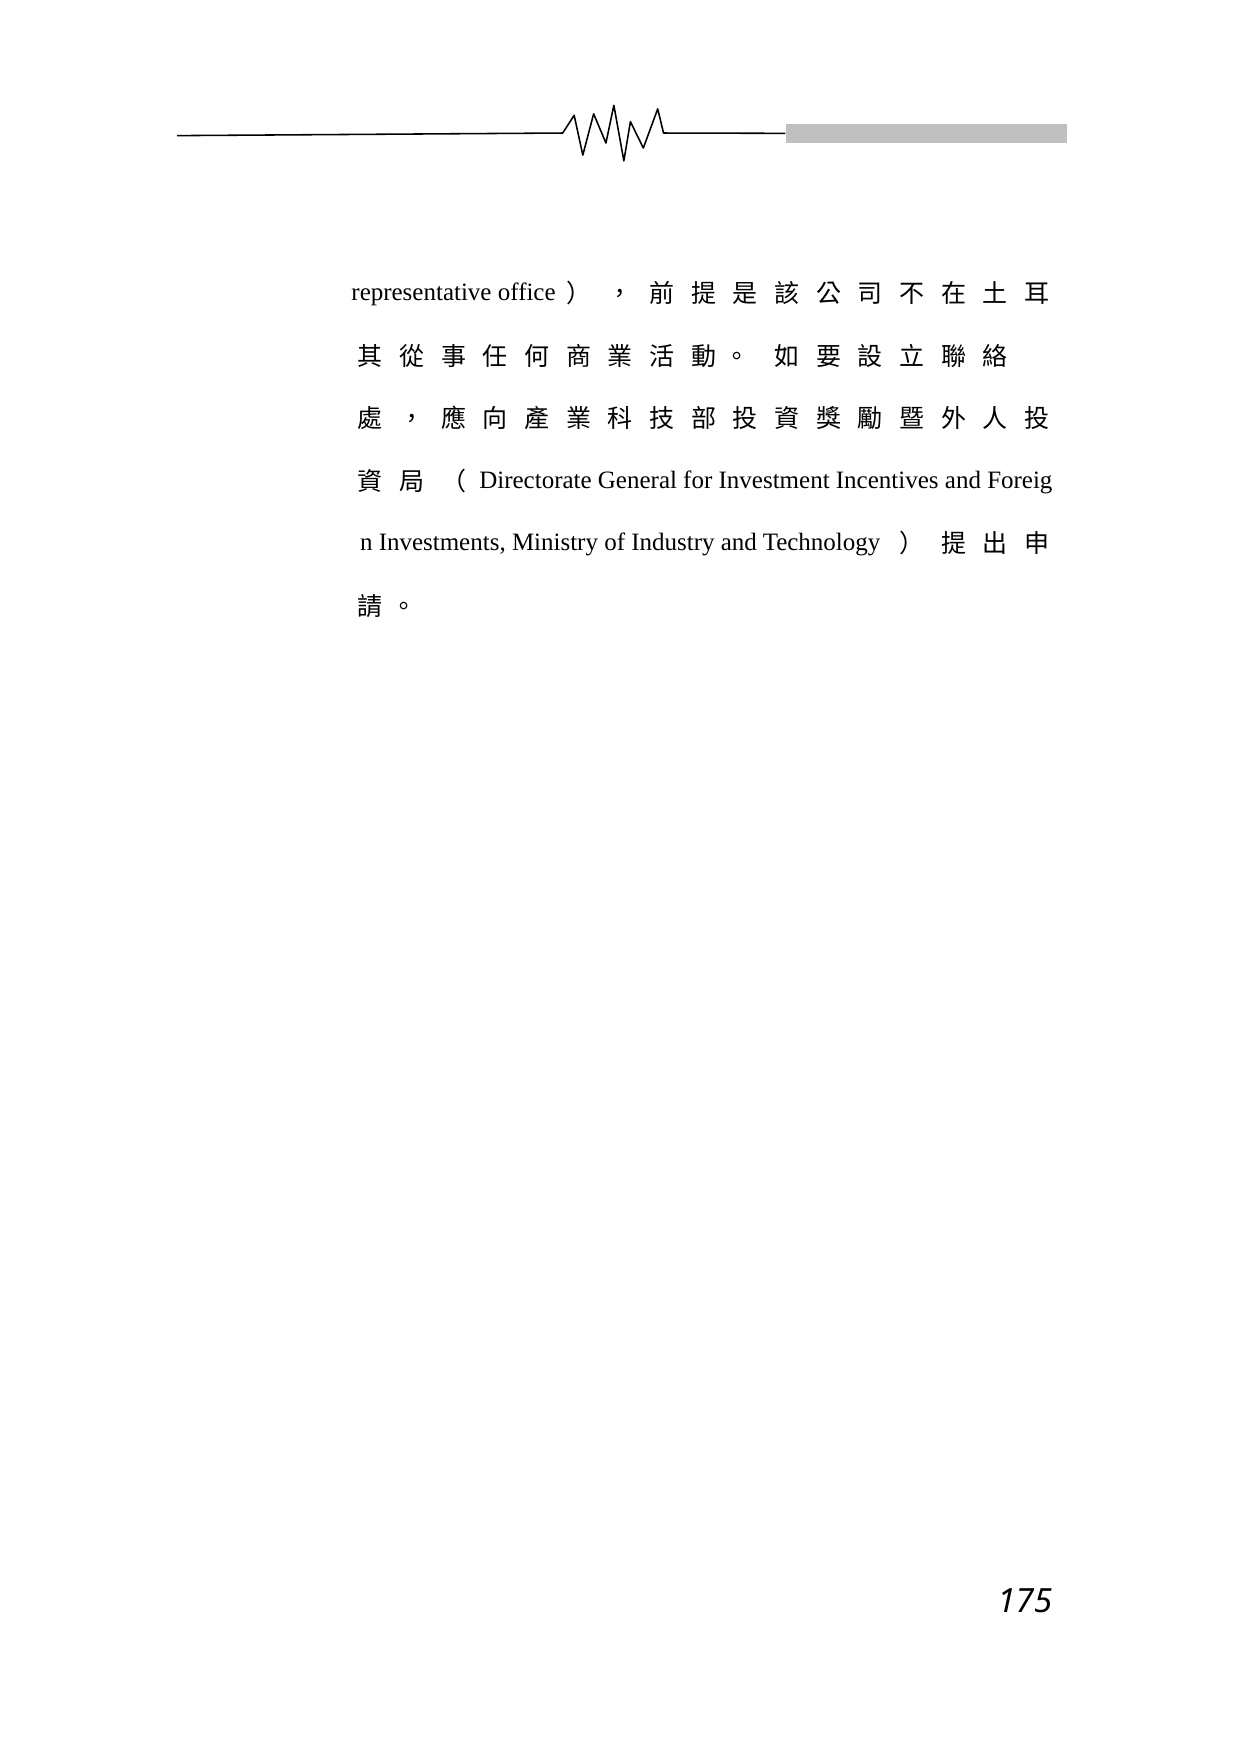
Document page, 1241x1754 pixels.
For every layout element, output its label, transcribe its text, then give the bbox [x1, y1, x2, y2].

text representative office），前提是該公司不在土耳其從事任何商業活動。如要設立聯絡處，應向產業科技部投資獎勵暨外人投資局（Directorate General for Investment Incentives and Foreign Investments, Ministry of Industry and Technology）提出申請。 [330, 250, 1058, 625]
